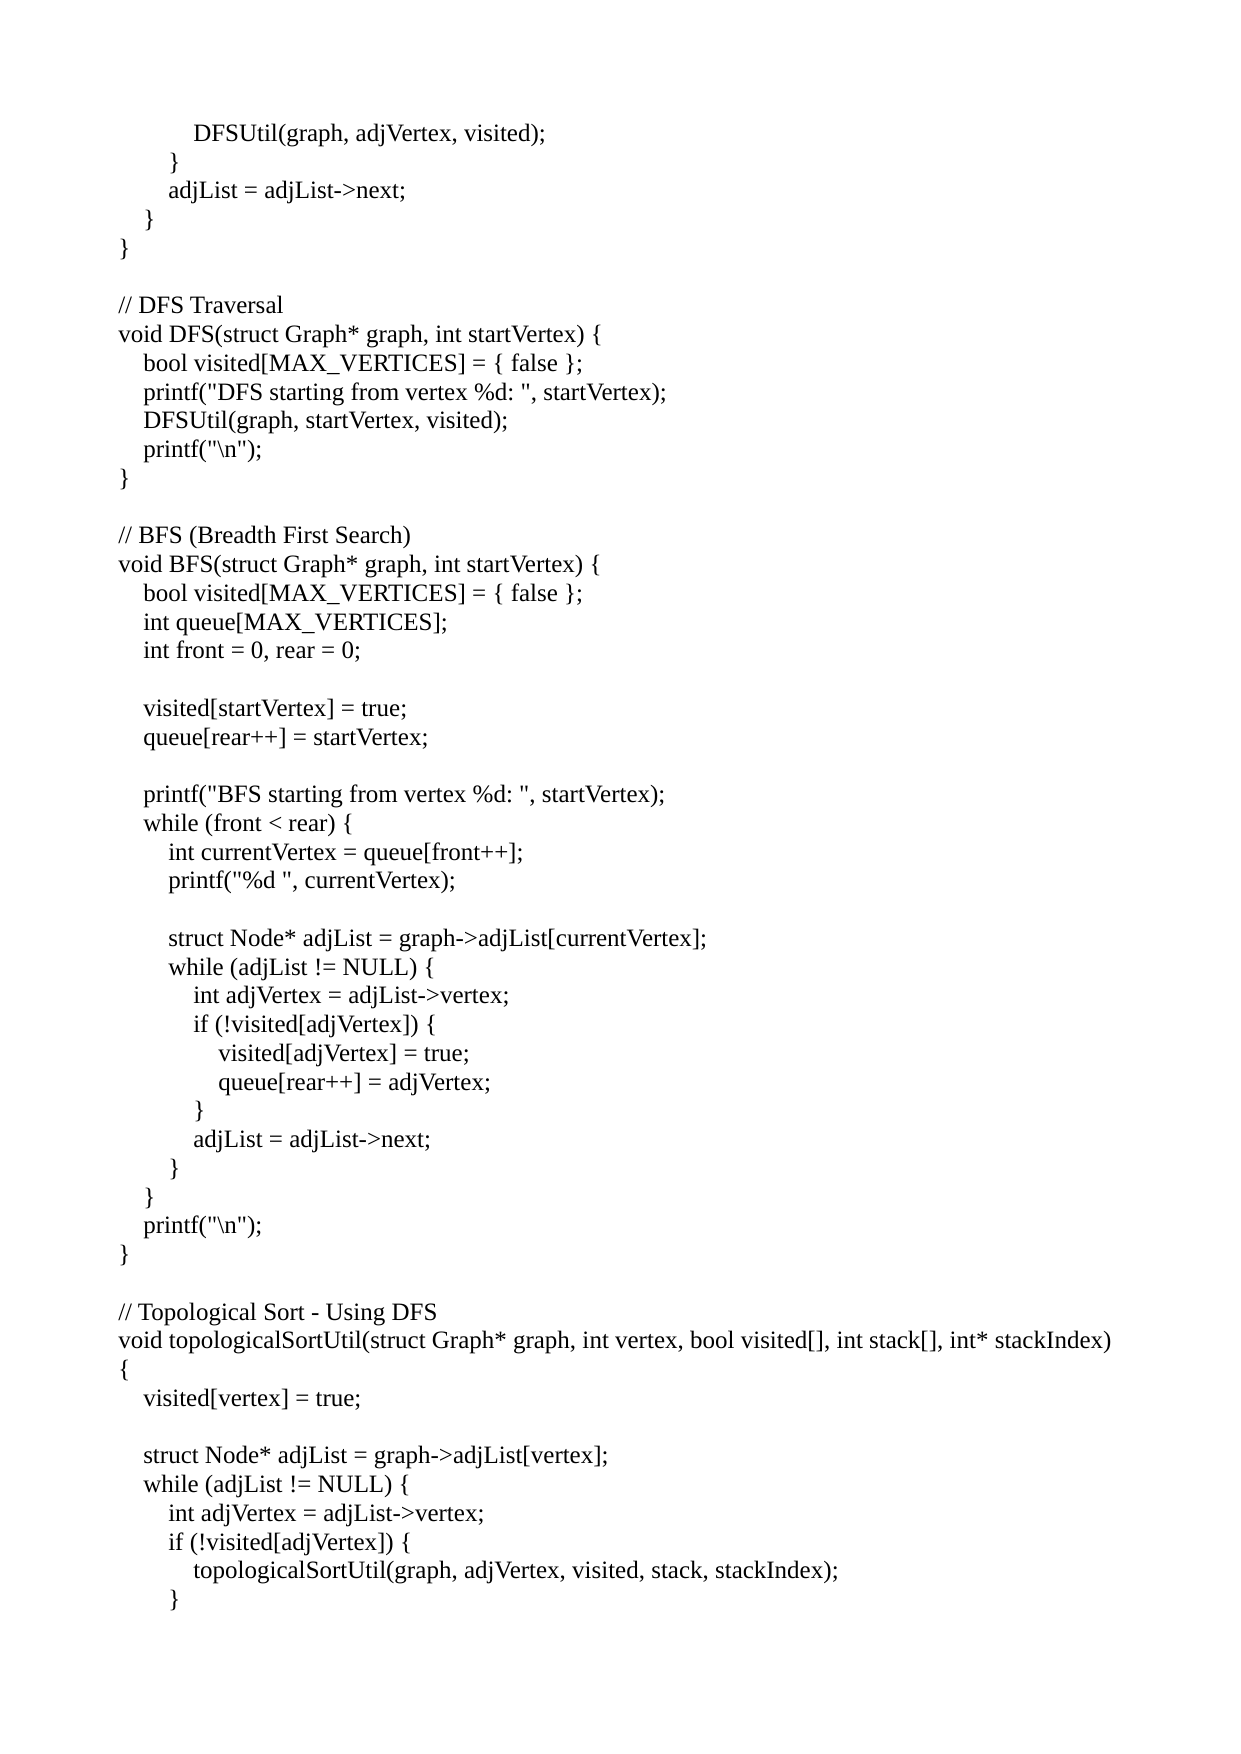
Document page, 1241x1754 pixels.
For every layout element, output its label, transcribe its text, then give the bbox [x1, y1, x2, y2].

text int currentVertex = queue[front++]; [118, 837, 1122, 866]
text } [118, 1239, 1122, 1268]
text } [118, 1182, 1122, 1211]
text visited[startVertex] = true; [118, 693, 1122, 722]
text } [118, 463, 1122, 492]
text visited[adjVertex] = true; [118, 1038, 1122, 1067]
text while (front < rear) { [118, 808, 1122, 837]
text } [118, 1096, 1122, 1124]
text } [118, 1584, 1122, 1613]
text if (!visited[adjVertex]) { [118, 1009, 1122, 1038]
text struct Node* adjList = graph->adjList[vertex]; [118, 1441, 1122, 1469]
text } [118, 147, 1122, 176]
text printf("BFS starting from vertex %d: ", startVertex); [118, 779, 1122, 808]
text // DFS Traversal [118, 291, 1122, 319]
text printf("%d ", currentVertex); [118, 866, 1122, 894]
text printf("\n"); [118, 434, 1122, 463]
text int front = 0, rear = 0; [118, 636, 1122, 664]
text } [118, 1153, 1122, 1182]
text adjList = adjList->next; [118, 1124, 1122, 1153]
text // Topological Sort - Using DFS [118, 1297, 1122, 1326]
text } [118, 233, 1122, 262]
text DFSUtil(graph, adjVertex, visited); [118, 118, 1122, 147]
text bool visited[MAX_VERTICES] = { false }; [118, 348, 1122, 377]
text } [118, 204, 1122, 233]
text int adjVertex = adjList->vertex; [118, 1498, 1122, 1527]
text struct Node* adjList = graph->adjList[currentVertex]; [118, 923, 1122, 952]
text visited[vertex] = true; [118, 1383, 1122, 1412]
text void DFS(struct Graph* graph, int startVertex) { [118, 319, 1122, 348]
text void BFS(struct Graph* graph, int startVertex) { [118, 549, 1122, 578]
text printf("\n"); [118, 1211, 1122, 1239]
text queue[rear++] = adjVertex; [118, 1067, 1122, 1096]
text // BFS (Breadth First Search) [118, 521, 1122, 549]
text if (!visited[adjVertex]) { [118, 1527, 1122, 1556]
text int adjVertex = adjList->vertex; [118, 981, 1122, 1009]
text void topologicalSortUtil(struct Graph* graph, int vertex, bool visited[], int stack[], int* stackIndex) { [118, 1326, 1122, 1383]
text while (adjList != NULL) { [118, 952, 1122, 981]
text queue[rear++] = startVertex; [118, 722, 1122, 751]
text printf("DFS starting from vertex %d: ", startVertex); [118, 377, 1122, 406]
text while (adjList != NULL) { [118, 1469, 1122, 1498]
text int queue[MAX_VERTICES]; [118, 607, 1122, 636]
text DFSUtil(graph, startVertex, visited); [118, 406, 1122, 434]
text adjList = adjList->next; [118, 176, 1122, 204]
text topologicalSortUtil(graph, adjVertex, visited, stack, stackIndex); [118, 1556, 1122, 1584]
text bool visited[MAX_VERTICES] = { false }; [118, 578, 1122, 607]
